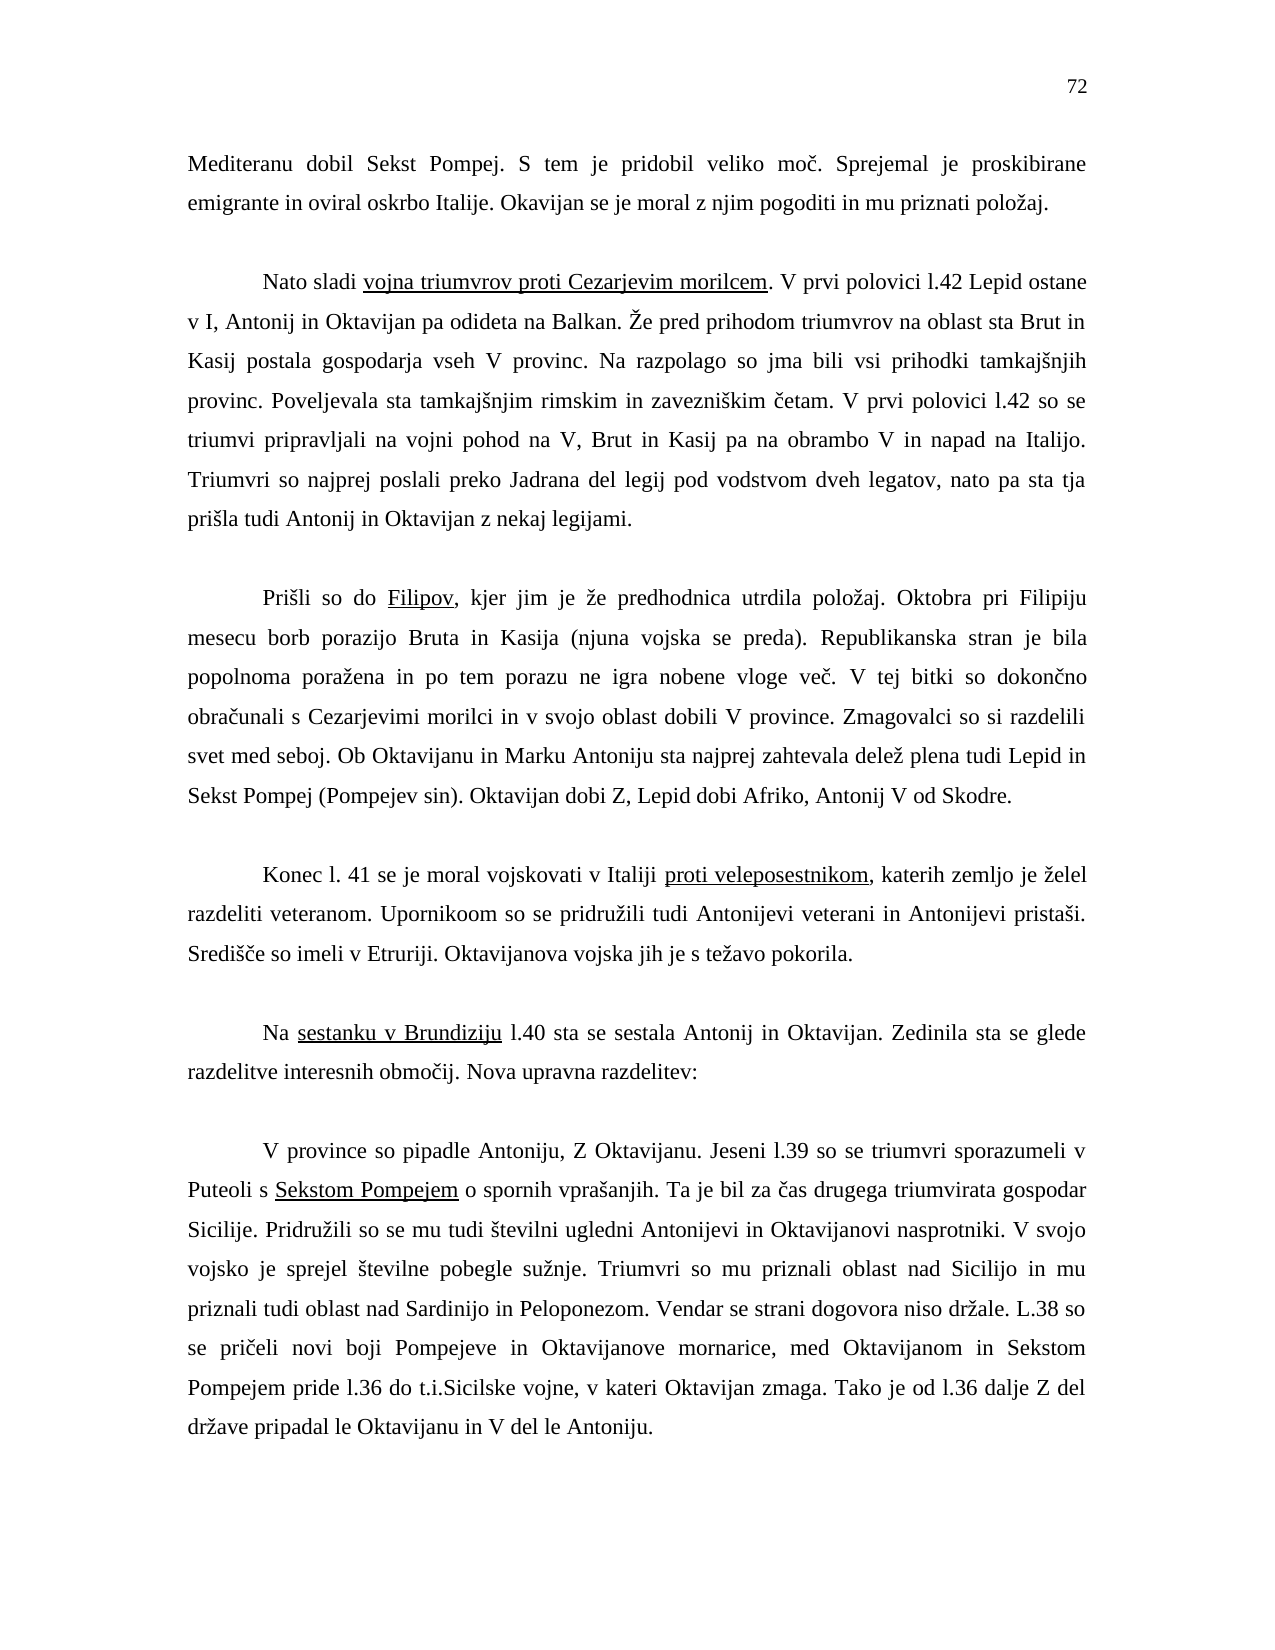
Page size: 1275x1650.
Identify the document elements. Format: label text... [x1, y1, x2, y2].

text Nato sladi vojna triumvrov proti Cezarjevim morilcem. V prvi polovici l.42 Lepid ostane v I, Antonij in Oktavijan pa odideta na Balkan. Že pred prihodom triumvrov na oblast sta Brut in Kasij postala gospodarja vseh V provinc. Na razpolago so jma bili vsi prihodki tamkajšnjih provinc. Poveljevala sta tamkajšnjim rimskim in zavezniškim četam. V prvi polovici l.42 so se triumvi pripravljali na vojni pohod na V, Brut in Kasij pa na obrambo V in napad na Italijo. Triumvri so najprej poslali preko Jadrana del legij pod vodstvom dveh legatov, nato pa sta tja prišla tudi Antonij in Oktavijan z nekaj legijami. [187, 268, 1087, 532]
text V province so pipadle Antoniju, Z Oktavijanu. Jeseni l.39 so se triumvri sporazumeli v Puteoli s Sekstom Pompejem o spornih vprašanjih. Ta je bil za čas drugega triumvirata gospodar Sicilije. Pridružili so se mu tudi številni ugledni Antonijevi in Oktavijanovi nasprotniki. V svojo vojsko je sprejel številne pobegle sužnje. Triumvri so mu priznali oblast nad Sicilijo in mu priznali tudi oblast nad Sardinijo in Peloponezom. Vendar se strani dogovora niso držale. L.38 so se pričeli novi boji Pompejeve in Oktavijanove mornarice, med Oktavijanom in Sekstom Pompejem pride l.36 do t.i.Sicilske vojne, v kateri Oktavijan zmaga. Tako je od l.36 dalje Z del države pripadal le Oktavijanu in V del le Antoniju. [187, 1137, 1087, 1440]
text Konec l. 41 se je moral vojskovati v Italiji proti veleposestnikom, katerih zemljo je želel razdeliti veteranom. Upornikoom so se pridružili tudi Antonijevi veterani in Antonijevi pristaši. Središče so imeli v Etruriji. Oktavijanova vojska jih je s težavo pokorila. [187, 861, 1087, 966]
text Prišli so do Filipov, kjer jim je že predhodnica utrdila položaj. Oktobra pri Filipiju mesecu borb porazijo Bruta in Kasija (njuna vojska se preda). Republikanska stran je bila popolnoma poražena in po tem porazu ne igra nobene vloge več. V tej bitki so dokončno obračunali s Cezarjevimi morilci in v svojo oblast dobili V province. Zmagovalci so si razdelili svet med seboj. Ob Oktavijanu in Marku Antoniju sta najprej zahtevala delež plena tudi Lepid in Sekst Pompej (Pompejev sin). Oktavijan dobi Z, Lepid dobi Afriko, Antonij V od Skodre. [187, 584, 1087, 808]
text Mediteranu dobil Sekst Pompej. S tem je pridobil veliko moč. Sprejemal je proskibirane emigrante in oviral oskrbo Italije. Okavijan se je moral z njim pogoditi in mu priznati položaj. [187, 150, 1087, 216]
text Na sestanku v Brundiziju l.40 sta se sestala Antonij in Oktavijan. Zedinila sta se glede razdelitve interesnih območij. Nova upravna razdelitev: [187, 1018, 1087, 1084]
